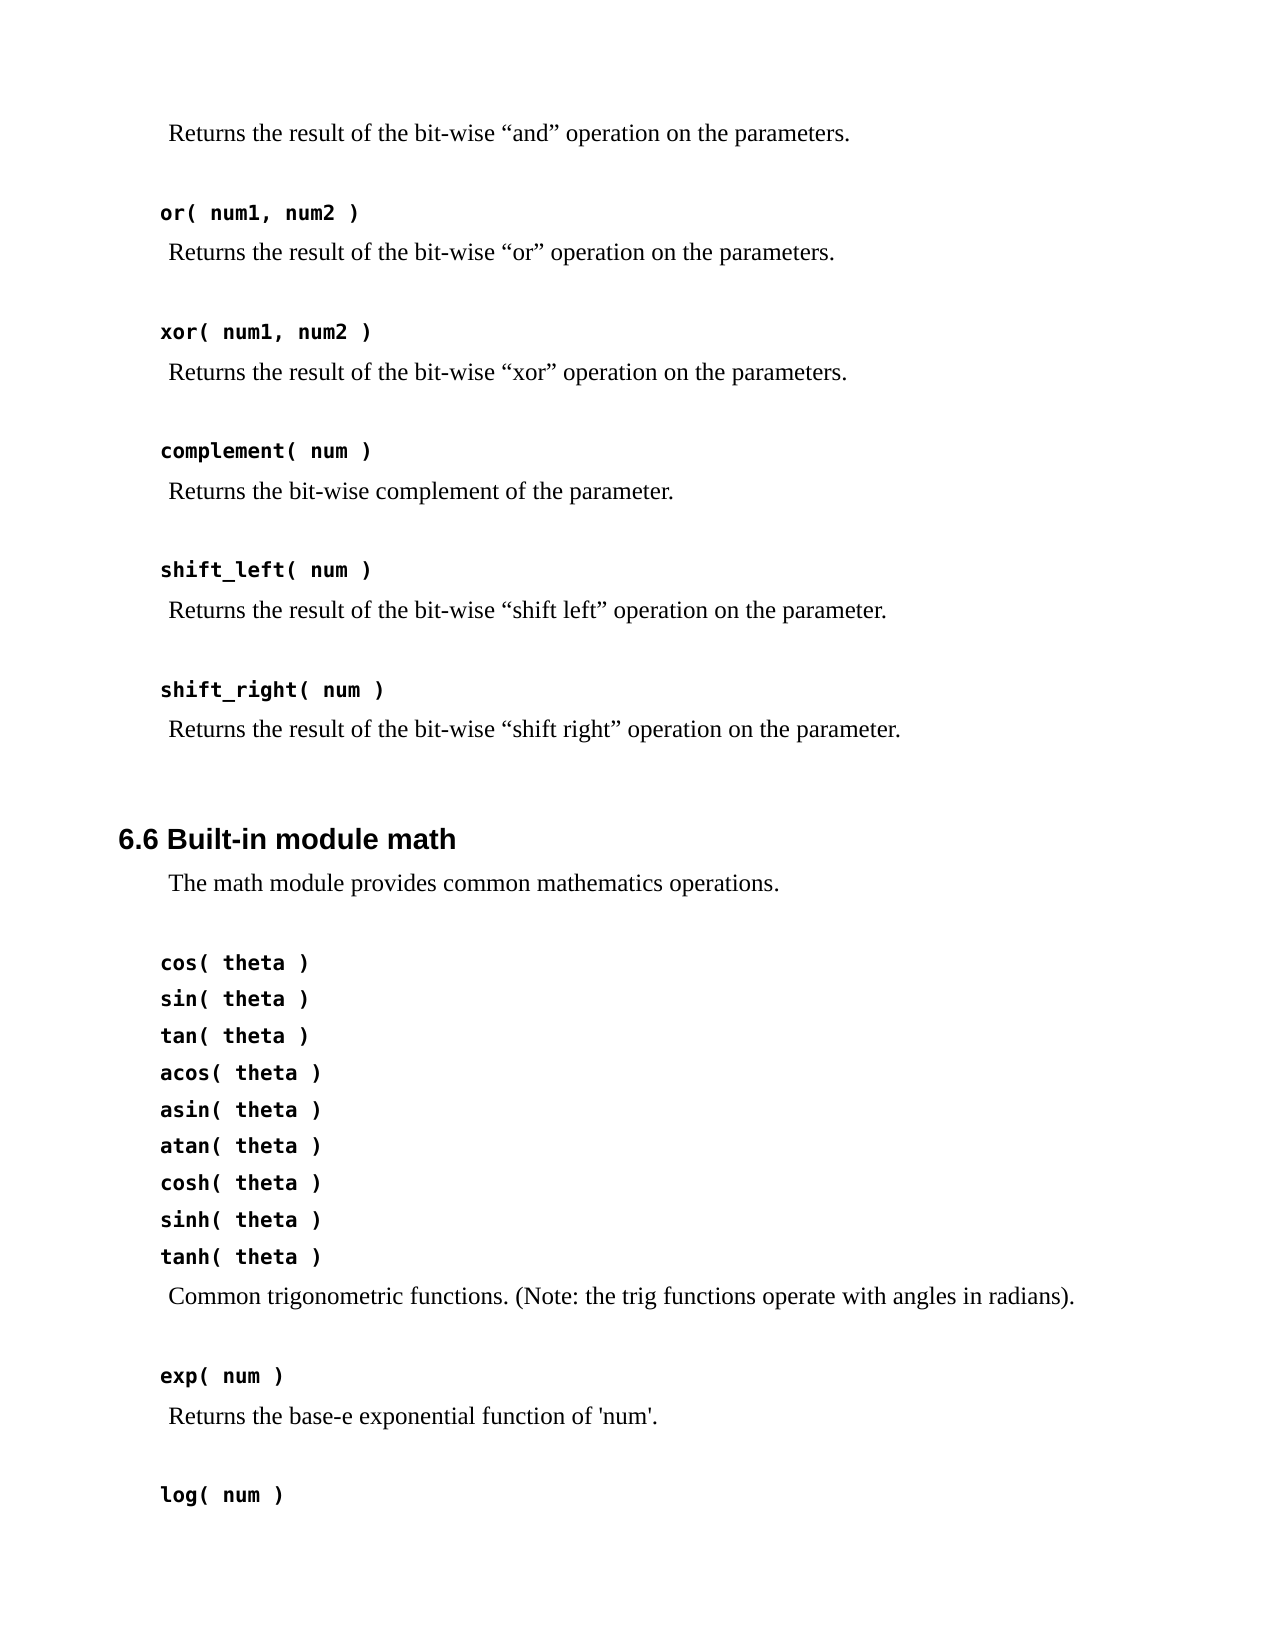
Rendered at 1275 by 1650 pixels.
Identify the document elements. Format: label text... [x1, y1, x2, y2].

text exp( num ) [118, 1364, 1157, 1388]
text shift_right( num ) [118, 678, 1157, 702]
text The math module provides common mathematics operations. [118, 868, 1157, 897]
text cosh( theta ) [118, 1171, 1157, 1195]
text shift_left( num ) [118, 558, 1157, 583]
text Returns the result of the bit-wise “xor” operation on the parameters. [118, 357, 1157, 385]
text Returns the result of the bit-wise “shift right” operation on the parameter. [118, 714, 1157, 743]
text atan( theta ) [118, 1134, 1157, 1159]
text Returns the base-e exponential function of 'num'. [118, 1401, 1157, 1429]
subtitle 6.6 Built-in module math [118, 822, 1157, 856]
text sin( theta ) [118, 987, 1157, 1012]
text asin( theta ) [118, 1098, 1157, 1122]
text Returns the result of the bit-wise “shift left” operation on the parameter. [118, 595, 1157, 624]
text log( num ) [118, 1483, 1157, 1507]
text xor( num1, num2 ) [118, 320, 1157, 344]
text acos( theta ) [118, 1061, 1157, 1085]
text Common trigonometric functions. (Note: the trig functions operate with angles in radians). [118, 1281, 1157, 1310]
text tan( theta ) [118, 1024, 1157, 1048]
text tanh( theta ) [118, 1245, 1157, 1269]
text sinh( theta ) [118, 1208, 1157, 1232]
text Returns the result of the bit-wise “or” operation on the parameters. [118, 237, 1157, 266]
text Returns the bit-wise complement of the parameter. [118, 476, 1157, 505]
text or( num1, num2 ) [118, 201, 1157, 225]
text Returns the result of the bit-wise “and” operation on the parameters. [118, 118, 1157, 147]
text cos( theta ) [118, 951, 1157, 975]
text complement( num ) [118, 439, 1157, 463]
